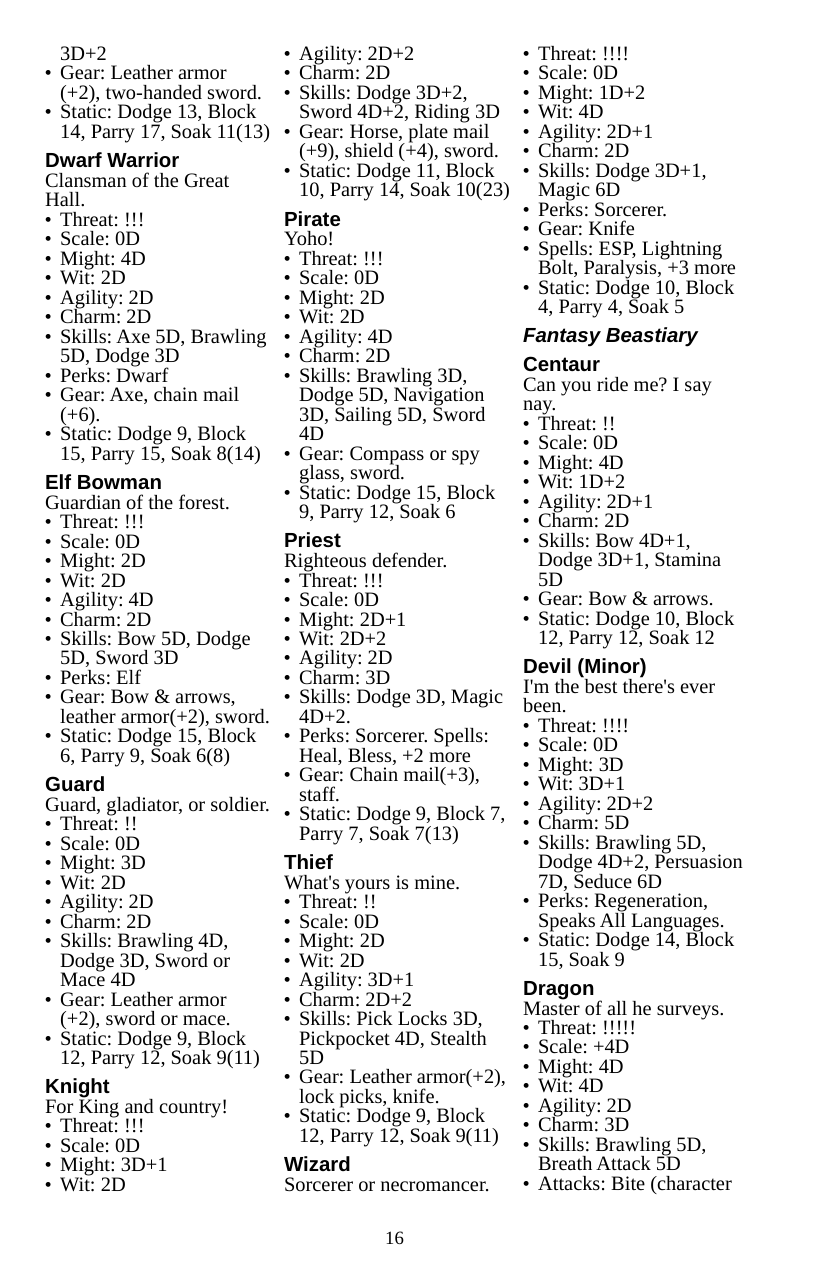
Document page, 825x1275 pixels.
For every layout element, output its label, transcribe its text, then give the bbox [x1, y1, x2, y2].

list Might: 3D [45, 854, 272, 874]
list Attacks: Bite (character [523, 1175, 750, 1194]
list Wit: 2D [45, 874, 272, 893]
subtitle Elf Bowman [45, 470, 272, 493]
list Perks: Sorcerer. [523, 201, 750, 220]
list Agility: 4D [45, 591, 272, 610]
list Skills: Dodge 3D+2, Sword 4D+2, Riding 3D [284, 84, 511, 123]
list Might: 2D+1 [284, 610, 511, 630]
subtitle Knight [45, 1074, 272, 1098]
list Gear: Chain mail(+3), staff. [284, 766, 511, 805]
list Gear: Leather armor (+2), sword or mace. [45, 991, 272, 1029]
list Threat: !!! [284, 571, 511, 591]
subtitle Dragon [523, 976, 750, 999]
list Wit: 2D [45, 1176, 272, 1195]
list Might: 2D [284, 289, 511, 308]
list Perks: Regeneration, Speaks All Languages. [523, 892, 750, 931]
list Skills: Dodge 3D, Magic 4D+2. [284, 688, 511, 727]
list Agility: 2D+2 [523, 795, 750, 814]
list Charm: 2D [45, 308, 272, 328]
subtitle Thief [284, 850, 511, 874]
list Charm: 2D [45, 610, 272, 630]
list Charm: 2D [284, 64, 511, 84]
list Threat: !!! [45, 513, 272, 532]
list Charm: 2D [45, 913, 272, 932]
list Skills: Brawling 5D, Dodge 4D+2, Persuasion 7D, Seduce 6D [523, 834, 750, 892]
list Skills: Dodge 3D+1, Magic 6D [523, 162, 750, 201]
subtitle Pirate [284, 207, 511, 230]
list Static: Dodge 15, Block 9, Parry 12, Soak 6 [284, 483, 511, 522]
list Charm: 3D [523, 1116, 750, 1136]
list Charm: 3D [284, 669, 511, 688]
list Static: Dodge 11, Block 10, Parry 14, Soak 10(23) [284, 162, 511, 201]
list Threat: !!!! [523, 717, 750, 736]
text Master of all he surveys. [523, 999, 750, 1019]
text I'm the best there's ever been. [523, 678, 750, 717]
list Charm: 5D [523, 814, 750, 834]
list Gear: Bow & arrows, leather armor(+2), sword. [45, 688, 272, 727]
list Static: Dodge 9, Block 12, Parry 12, Soak 9(11) [284, 1107, 511, 1146]
subtitle Priest [284, 528, 511, 552]
list Might: 4D [45, 250, 272, 269]
list Scale: 0D [284, 913, 511, 932]
list Wit: 2D [284, 308, 511, 328]
list Skills: Bow 4D+1, Dodge 3D+1, Stamina 5D [523, 531, 750, 590]
list Might: 2D [284, 932, 511, 952]
list Wit: 1D+2 [523, 473, 750, 492]
list 3D+2 [45, 45, 272, 64]
list Scale: 0D [45, 532, 272, 552]
subtitle Devil (Minor) [523, 654, 750, 678]
list Agility: 2D [284, 649, 511, 669]
subtitle Guard [45, 772, 272, 796]
list Wit: 2D [45, 571, 272, 591]
list Skills: Pick Locks 3D, Pickpocket 4D, Stealth 5D [284, 1010, 511, 1068]
list Threat: !! [284, 893, 511, 913]
list Threat: !!! [284, 250, 511, 269]
list Skills: Brawling 5D, Breath Attack 5D [523, 1136, 750, 1175]
list Agility: 2D+2 [284, 45, 511, 64]
list Charm: 2D [523, 512, 750, 531]
list Scale: 0D [45, 835, 272, 854]
list Perks: Dwarf [45, 367, 272, 386]
list Skills: Brawling 4D, Dodge 3D, Sword or Mace 4D [45, 932, 272, 991]
text Clansman of the Great Hall. [45, 172, 272, 211]
list Gear: Leather armor(+2), lock picks, knife. [284, 1068, 511, 1107]
list Static: Dodge 9, Block 12, Parry 12, Soak 9(11) [45, 1029, 272, 1068]
text Can you ride me? I say nay. [523, 376, 750, 414]
text Righteous defender. [284, 552, 511, 571]
list Might: 2D [45, 552, 272, 571]
list Charm: 2D [284, 347, 511, 367]
text What's yours is mine. [284, 874, 511, 893]
list Perks: Sorcerer. Spells: Heal, Bless, +2 more [284, 727, 511, 766]
list Skills: Axe 5D, Brawling 5D, Dodge 3D [45, 328, 272, 367]
list Agility: 4D [284, 328, 511, 347]
list Scale: 0D [45, 230, 272, 250]
list Static: Dodge 10, Block 12, Parry 12, Soak 12 [523, 609, 750, 648]
list Static: Dodge 14, Block 15, Soak 9 [523, 931, 750, 970]
list Agility: 2D+1 [523, 492, 750, 512]
list Scale: 0D [45, 1137, 272, 1156]
list Wit: 4D [523, 103, 750, 123]
text Guardian of the forest. [45, 493, 272, 513]
list Wit: 4D [523, 1077, 750, 1097]
list Wit: 2D [45, 269, 272, 289]
list Gear: Compass or spy glass, sword. [284, 444, 511, 483]
list Agility: 2D [45, 893, 272, 913]
subtitle Centaur [523, 352, 750, 376]
list Static: Dodge 9, Block 15, Parry 15, Soak 8(14) [45, 425, 272, 464]
subtitle Dwarf Warrior [45, 148, 272, 172]
text Yoho! [284, 230, 511, 250]
list Threat: !!!!! [523, 1019, 750, 1038]
list Charm: 2D [523, 142, 750, 162]
list Charm: 2D+2 [284, 991, 511, 1010]
text Guard, gladiator, or soldier. [45, 796, 272, 815]
list Gear: Bow & arrows. [523, 590, 750, 609]
list Perks: Elf [45, 669, 272, 688]
list Scale: 0D [523, 736, 750, 756]
list Threat: !! [523, 414, 750, 434]
list Agility: 2D [45, 289, 272, 308]
list Threat: !!! [45, 1117, 272, 1137]
list Gear: Leather armor (+2), two-handed sword. [45, 64, 272, 103]
list Agility: 2D [523, 1097, 750, 1116]
list Scale: 0D [284, 269, 511, 289]
list Gear: Axe, chain mail (+6). [45, 386, 272, 425]
list Threat: !!!! [523, 45, 750, 64]
list Scale: +4D [523, 1038, 750, 1058]
list Skills: Bow 5D, Dodge 5D, Sword 3D [45, 630, 272, 669]
list Might: 3D+1 [45, 1156, 272, 1176]
list Wit: 3D+1 [523, 775, 750, 795]
list Scale: 0D [523, 64, 750, 84]
subtitle Wizard [284, 1152, 511, 1176]
list Wit: 2D [284, 952, 511, 971]
list Agility: 2D+1 [523, 123, 750, 142]
list Spells: ESP, Lightning Bolt, Paralysis, +3 more [523, 240, 750, 279]
list Gear: Knife [523, 220, 750, 240]
list Threat: !! [45, 815, 272, 835]
list Static: Dodge 13, Block 14, Parry 17, Soak 11(13) [45, 103, 272, 142]
list Static: Dodge 9, Block 7, Parry 7, Soak 7(13) [284, 805, 511, 844]
list Scale: 0D [523, 434, 750, 453]
list Wit: 2D+2 [284, 630, 511, 649]
list Might: 4D [523, 453, 750, 473]
list Might: 3D [523, 756, 750, 775]
list Static: Dodge 15, Block 6, Parry 9, Soak 6(8) [45, 727, 272, 766]
subtitle Fantasy Beastiary [523, 327, 750, 346]
list Might: 1D+2 [523, 84, 750, 103]
text For King and country! [45, 1098, 272, 1117]
list Static: Dodge 10, Block 4, Parry 4, Soak 5 [523, 279, 750, 318]
list Agility: 3D+1 [284, 971, 511, 991]
list Threat: !!! [45, 211, 272, 230]
list Gear: Horse, plate mail (+9), shield (+4), sword. [284, 123, 511, 162]
list Skills: Brawling 3D, Dodge 5D, Navigation 3D, Sailing 5D, Sword 4D [284, 367, 511, 444]
text Sorcerer or necromancer. [284, 1176, 511, 1195]
list Scale: 0D [284, 591, 511, 610]
list Might: 4D [523, 1058, 750, 1077]
